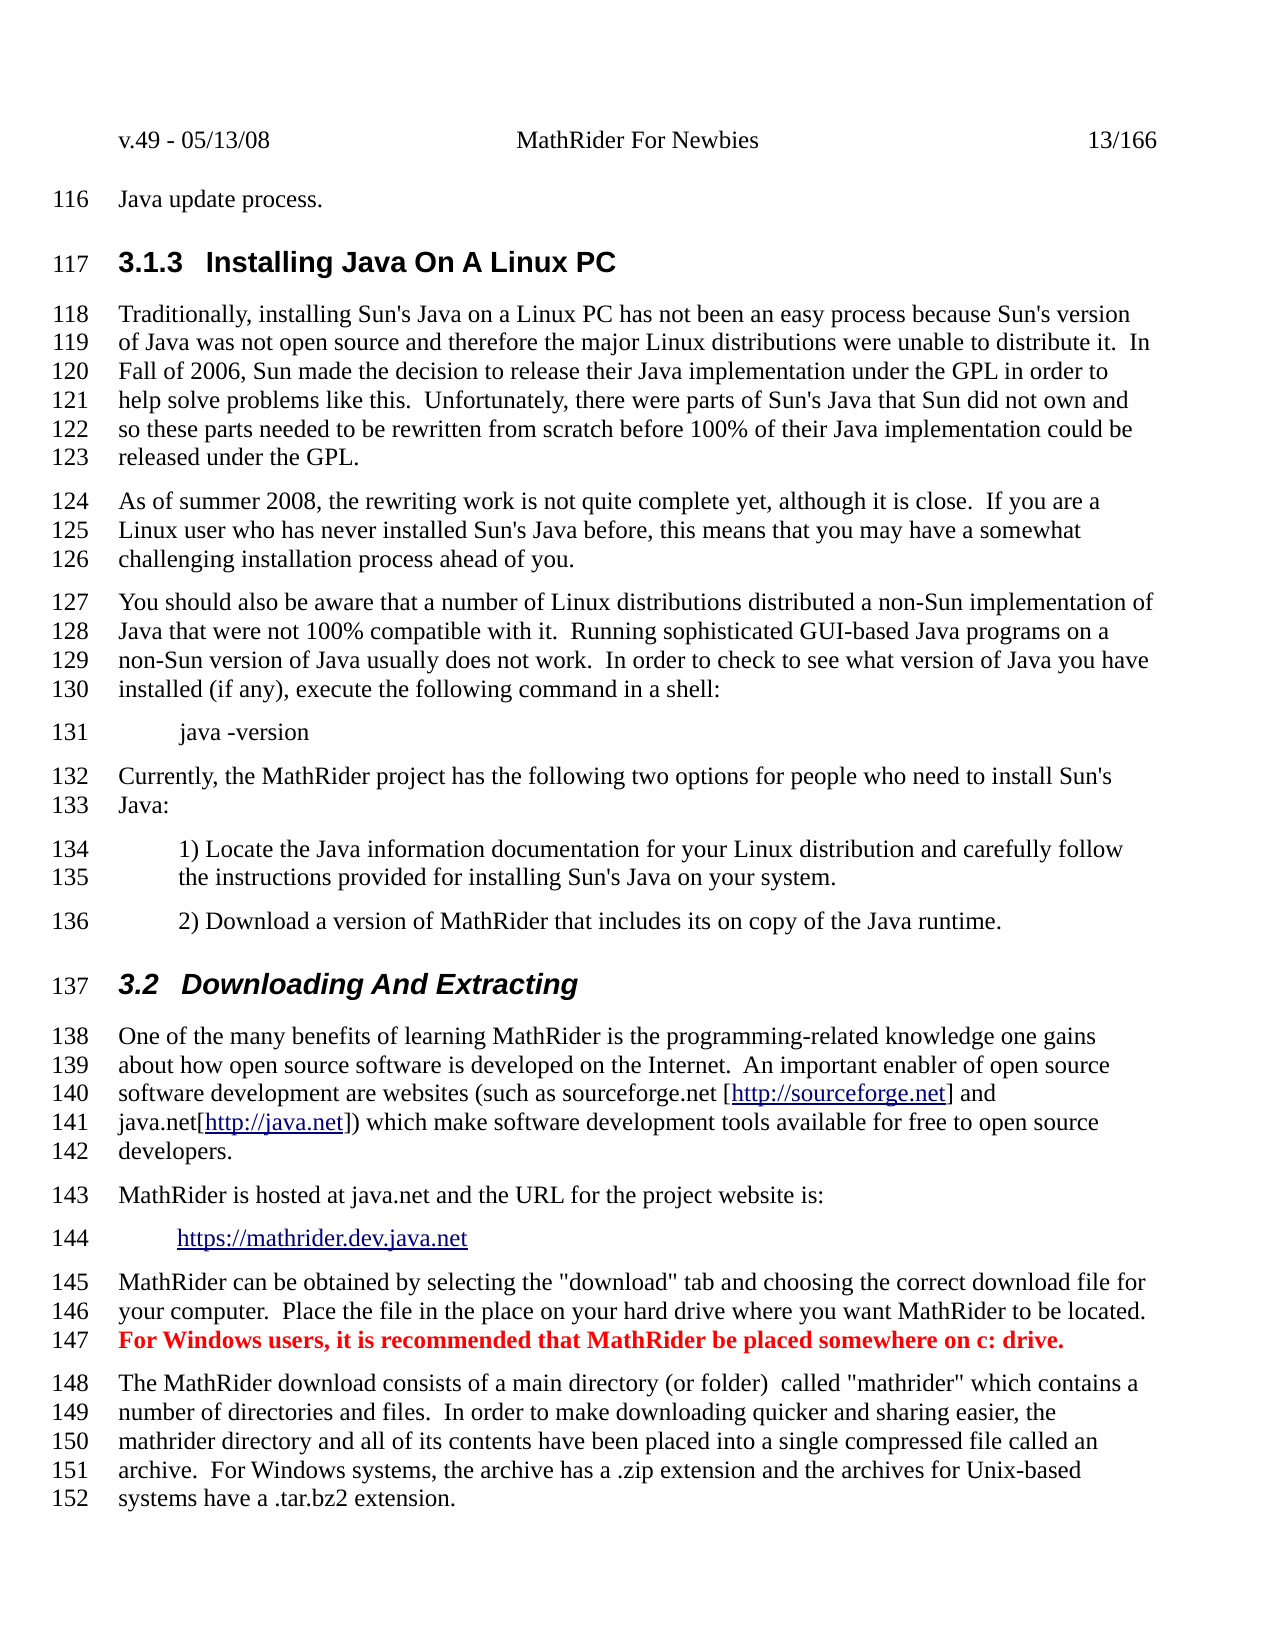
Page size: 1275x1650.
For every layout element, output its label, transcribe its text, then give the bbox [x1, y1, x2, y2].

subtitle Installing Java On A Linux PC [118, 245, 1157, 279]
text java -version [179, 717, 1157, 746]
text 1) Locate the Java information documentation for your Linux distribution and carefully follow the instructions provided for installing Sun's Java on your system. [178, 834, 1157, 891]
subtitle Downloading And Extracting [118, 967, 1157, 1001]
text Traditionally, installing Sun's Java on a Linux PC has not been an easy process because Sun's version of Java was not open source and therefore the major Linux distributions were unable to distribute it. In Fall of 2006, Sun made the decision to release their Java implementation under the GPL in order to help solve problems like this. Unfortunately, there were parts of Sun's Java that Sun did not own and so these parts needed to be rewritten from scratch before 100% of their Java implementation could be released under the GPL. [118, 299, 1157, 471]
text MathRider can be obtained by selecting the "download" tab and choosing the correct download file for your computer. Place the file in the place on your hard drive where you want MathRider to be located. For Windows users, it is recommended that MathRider be placed somewhere on c: drive. [118, 1267, 1157, 1353]
text The MathRider download consists of a main directory (or folder) called "mathrider" which contains a number of directories and files. In order to make downloading quicker and sharing easier, the mathrider directory and all of its contents have been placed into a single compressed file called an archive. For Windows systems, the archive has a .zip extension and the archives for Unix-based systems have a .tar.bz2 extension. [118, 1368, 1157, 1512]
text One of the many benefits of learning MathRider is the programming-related knowledge one gains about how open source software is developed on the Internet. An important enabler of open source software development are websites (such as sourceforge.net [http://sourceforge.net] and java.net[http://java.net]) which make software development tools available for free to open source developers. [118, 1021, 1157, 1165]
text As of summer 2008, the rewriting work is not quite complete yet, although it is close. If you are a Linux user who has never installed Sun's Java before, this means that you may have a somewhat challenging installation process ahead of you. [118, 486, 1157, 572]
text 2) Download a version of MathRider that includes its on copy of the Java runtime. [178, 906, 1157, 935]
text You should also be aware that a number of Linux distributions distributed a non-Sun implementation of Java that were not 100% compatible with it. Running sophisticated GUI-based Java programs on a non-Sun version of Java usually does not work. In order to check to see what version of Java you have installed (if any), execute the following command in a shell: [118, 587, 1157, 702]
text Currently, the MathRider project has the following two options for people who need to install Sun's Java: [118, 761, 1157, 819]
text Java update process. [118, 184, 1157, 213]
text MathRider is hosted at java.net and the URL for the project website is: [118, 1180, 1157, 1208]
text https://mathrider.dev.java.net [177, 1223, 1157, 1252]
